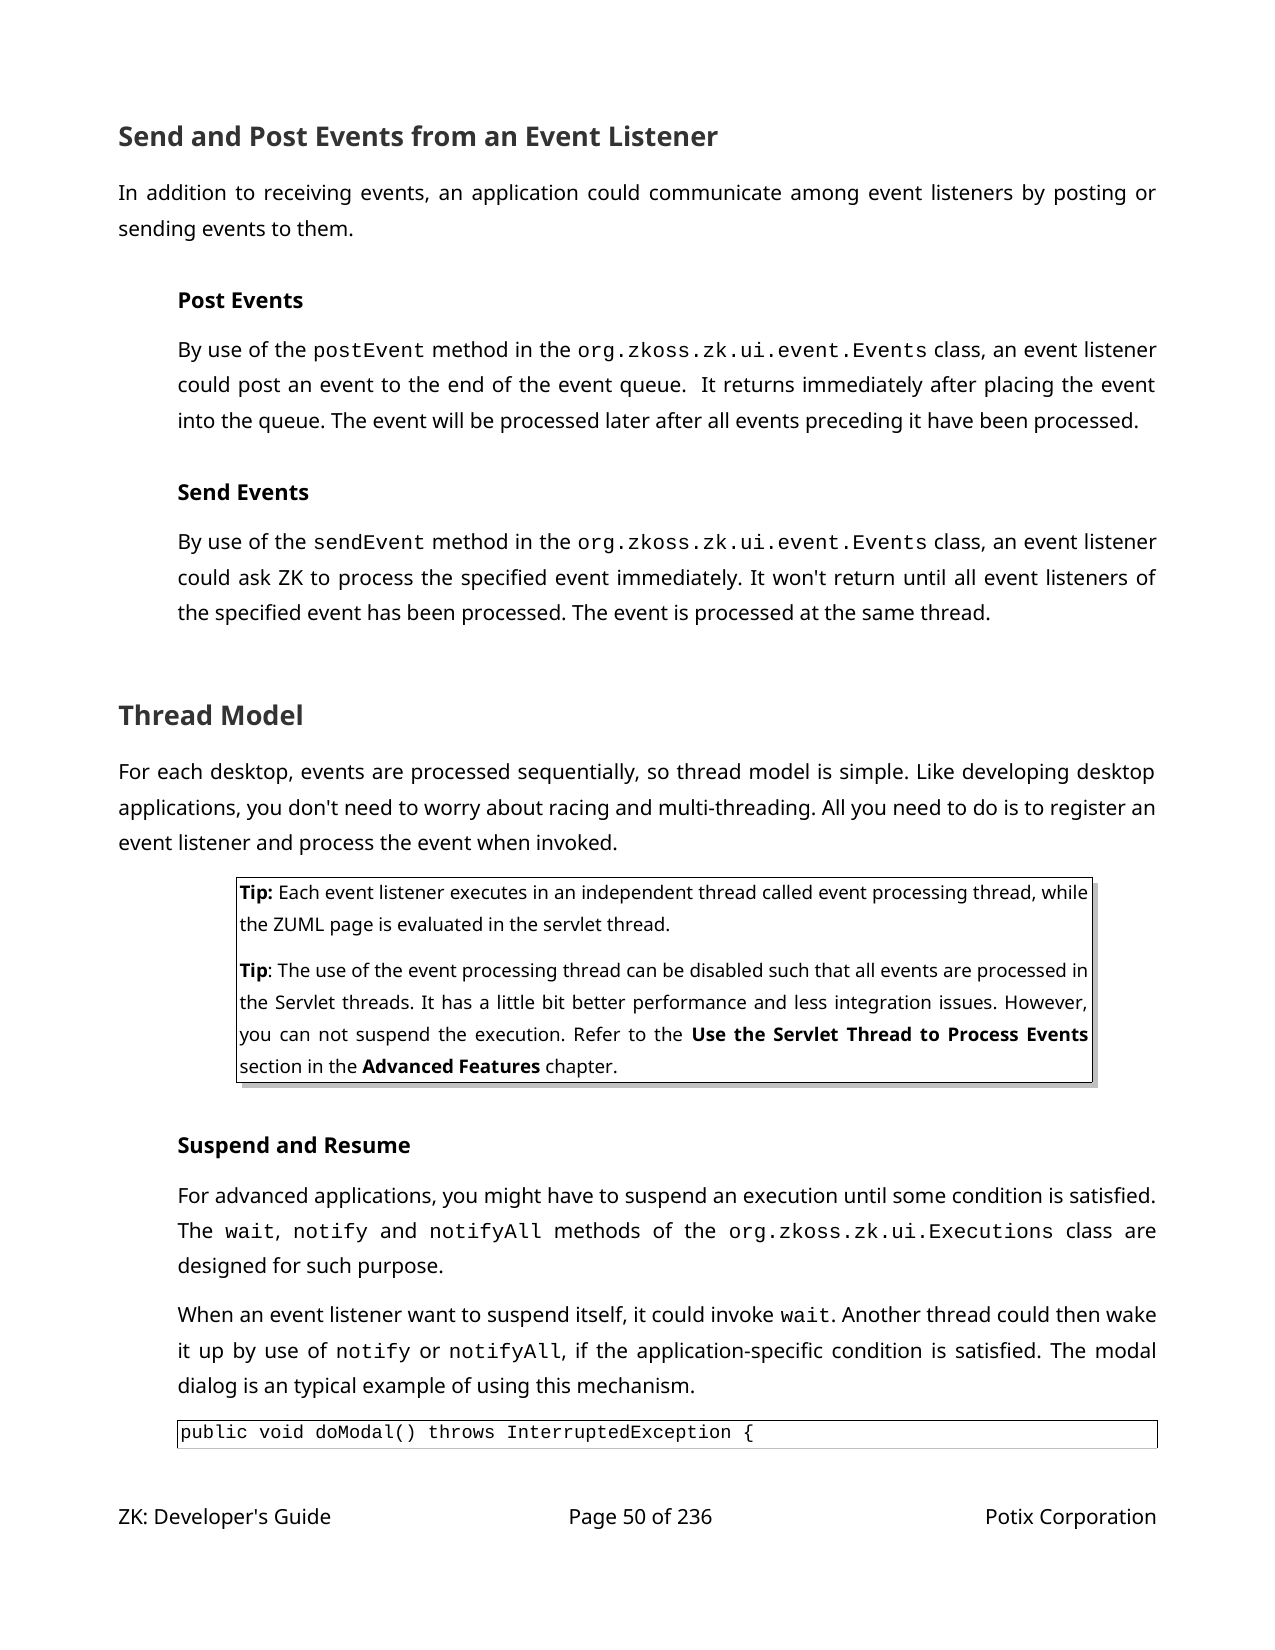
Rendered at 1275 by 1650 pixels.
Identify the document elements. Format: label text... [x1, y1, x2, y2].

text In addition to receiving events, an application could communicate among event listeners by posting or sending events to them. [118, 178, 1157, 242]
text When an event listener want to suspend itself, it could invoke wait. Another thread could then wake it up by use of notify or notifyAll, if the application-specific condition is satisfied. The modal dialog is an typical example of using this mechanism. [177, 1301, 1157, 1400]
text For each desktop, events are processed sequentially, so thread model is simple. Like developing desktop applications, you don't need to worry about racing and multi-threading. All you need to do is to register an event listener and process the event when invoked. [118, 757, 1157, 856]
subtitle Suspend and Resume [177, 1130, 1157, 1160]
text Tip: The use of the event processing thread can be disabled such that all events are processed in the Servlet threads. It has a little bit better performance and less integration issues. However, you can not suspend the execution. Refer to the Use the Servlet Thread to Process Events section in the Advanced Features chapter. [237, 955, 1092, 1082]
subtitle Send Events [177, 477, 1157, 507]
subtitle Thread Model [118, 697, 1157, 734]
text Tip: Each event listener executes in an independent thread called event processing thread, while the ZUML page is evaluated in the servlet thread. [237, 878, 1092, 937]
text public void doModal() throws InterruptedException { [178, 1421, 1157, 1448]
subtitle Post Events [177, 284, 1157, 314]
text By use of the postEvent method in the org.zkoss.zk.ui.event.Events class, an event listener could post an event to the end of the event queue. It returns immediately after placing the event into the queue. The event will be processed later after all events preceding it have been processed. [177, 335, 1157, 434]
text For advanced applications, you might have to suspend an execution until some condition is satisfied. The wait, notify and notifyAll methods of the org.zkoss.zk.ui.Executions class are designed for such purpose. [177, 1181, 1157, 1280]
subtitle Send and Post Events from an Event Listener [118, 118, 1157, 155]
text By use of the sendEvent method in the org.zkoss.zk.ui.event.Events class, an event listener could ask ZK to process the specified event immediately. It won't return until all event listeners of the specified event has been processed. The event is processed at the same thread. [177, 527, 1157, 626]
